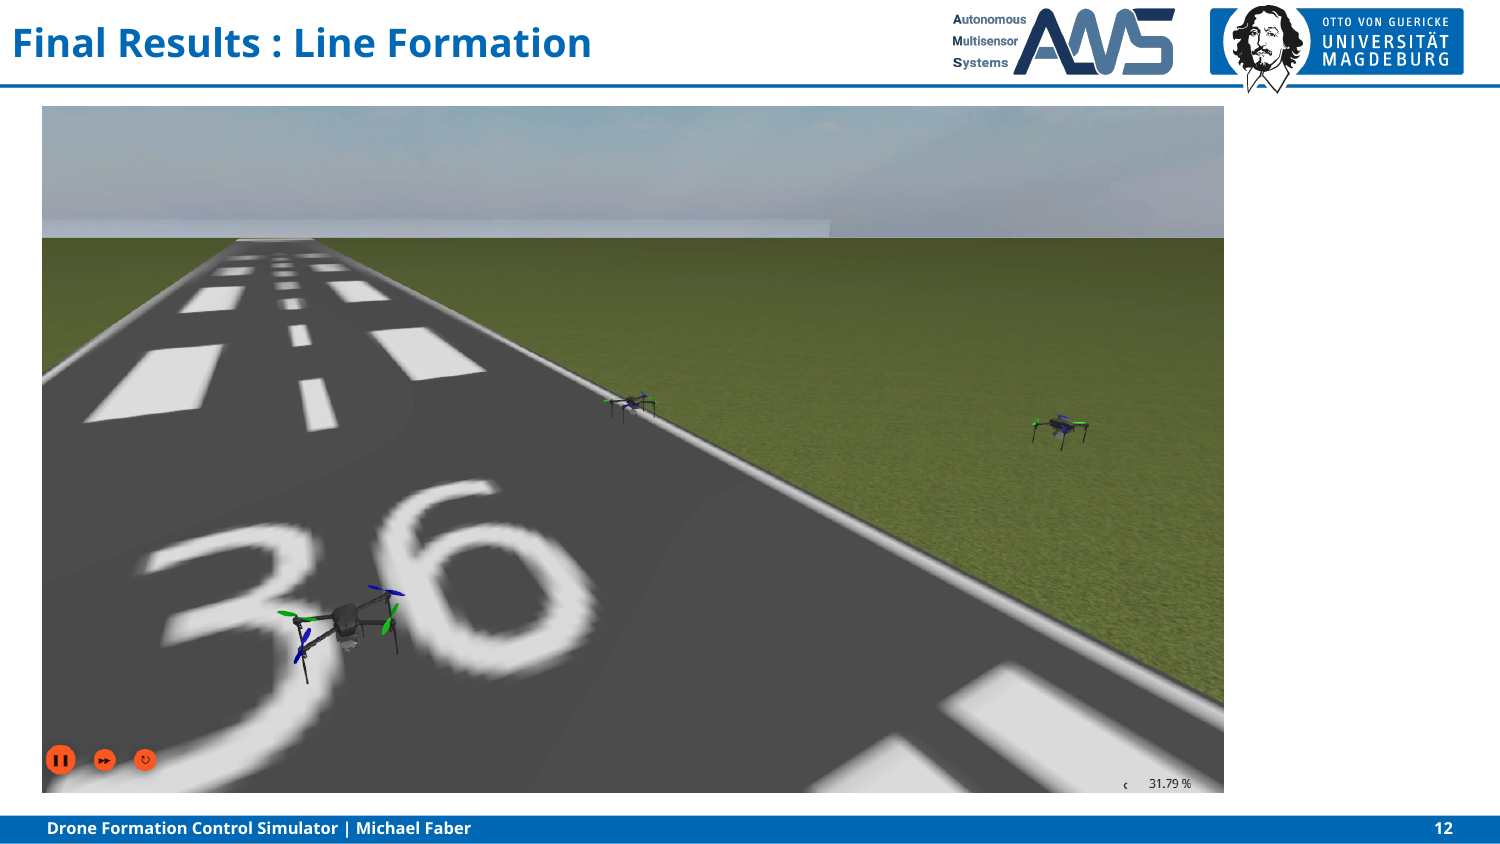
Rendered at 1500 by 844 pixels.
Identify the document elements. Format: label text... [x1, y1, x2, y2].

picture [42, 106, 1224, 793]
title Final Results : Line Formation [0, 0, 943, 86]
picture [0, 0, 1500, 103]
